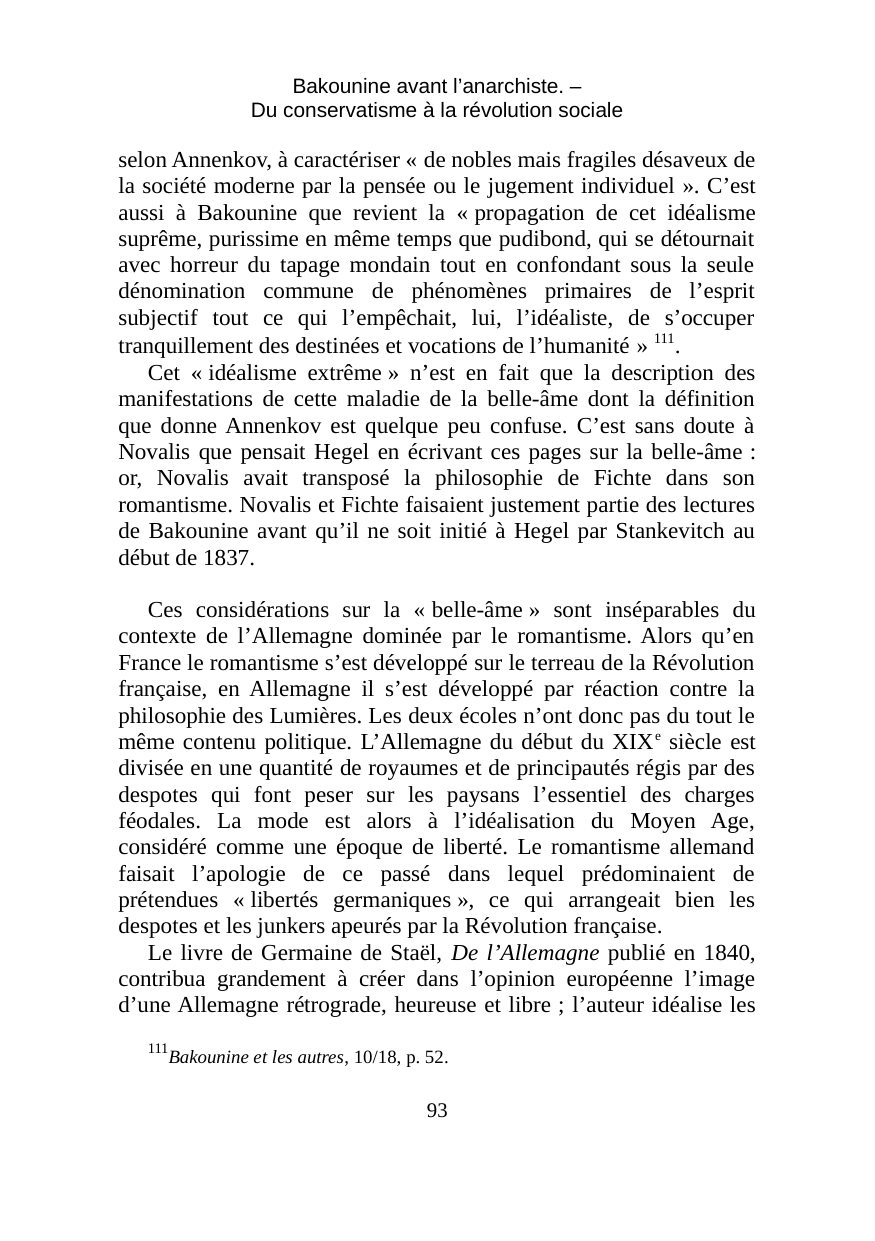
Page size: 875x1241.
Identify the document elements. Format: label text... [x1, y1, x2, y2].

text Cet « idéalisme extrême » n’est en fait que la description des manifestations de cette maladie de la belle-âme dont la définition que donne Annenkov est quelque peu confuse. C’est sans doute à Novalis que pensait Hegel en écrivant ces pages sur la belle-âme : or, Novalis avait transposé la philosophie de Fichte dans son romantisme. Novalis et Fichte faisaient justement partie des lectures de Bakounine avant qu’il ne soit initié à Hegel par Stankevitch au début de 1837. [118, 359, 756, 570]
text Bakounine et les autres, 10/18, p. 52. [118, 1040, 756, 1068]
text Ces considérations sur la « belle-âme » sont inséparables du contexte de l’Allemagne dominée par le romantisme. Alors qu’en France le romantisme s’est développé sur le terreau de la Révolution française, en Allemagne il s’est développé par réaction contre la philosophie des Lumières. Les deux écoles n’ont donc pas du tout le même contenu politique. L’Allemagne du début du XIXe siècle est divisée en une quantité de royaumes et de principautés régis par des despotes qui font peser sur les paysans l’essentiel des charges féodales. La mode est alors à l’idéalisation du Moyen Age, considéré comme une époque de liberté. Le romantisme allemand faisait l’apologie de ce passé dans lequel prédominaient de prétendues « libertés germaniques », ce qui arrangeait bien les despotes et les junkers apeurés par la Révolution française. [118, 596, 756, 939]
text selon Annenkov, à caractériser « de nobles mais fragiles désaveux de la société moderne par la pensée ou le jugement individuel ». C’est aussi à Bakounine que revient la « propagation de cet idéalisme suprême, purissime en même temps que pudibond, qui se détournait avec horreur du tapage mondain tout en confondant sous la seule dénomination commune de phénomènes primaires de l’esprit subjectif tout ce qui l’empêchait, lui, l’idéaliste, de s’occuper tranquillement des destinées et vocations de l’humanité » . [118, 146, 756, 359]
text Le livre de Germaine de Staël, De l’Allemagne publié en 1840, contribua grandement à créer dans l’opinion européenne l’image d’une Allemagne rétrograde, heureuse et libre ; l’auteur idéalise les [118, 939, 756, 1018]
